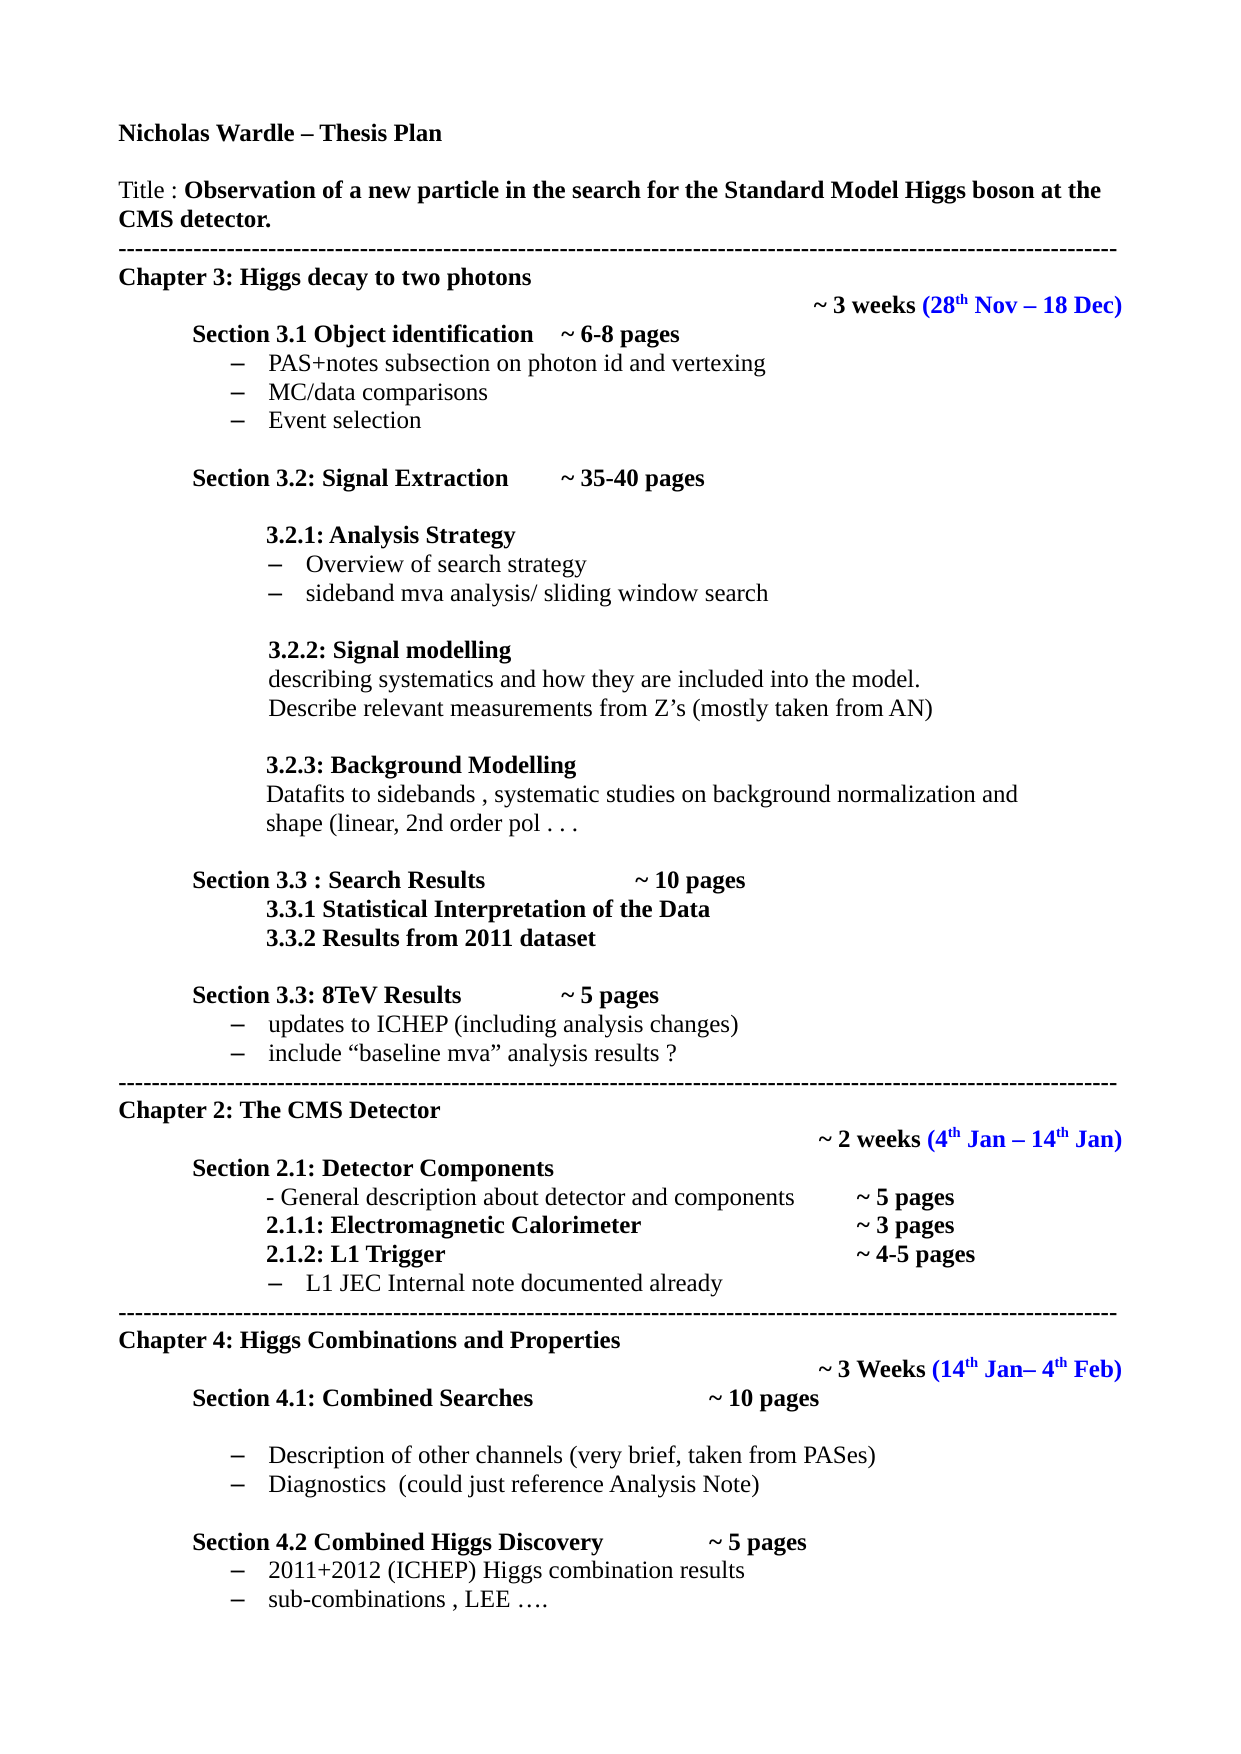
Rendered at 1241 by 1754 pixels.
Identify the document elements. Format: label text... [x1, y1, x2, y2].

text Section 3.1 Object identification ~ 6-8 pages [118, 319, 1122, 348]
list describing systematics and how they are included into the model. [231, 664, 1122, 693]
text Section 3.3 : Search Results ~ 10 pages [118, 866, 1122, 894]
text Section 4.2 Combined Higgs Discovery ~ 5 pages [118, 1527, 1122, 1556]
text Chapter 3: Higgs decay to two photons [118, 262, 1122, 291]
text ------------------------------------------------------------------------------------------------------------------------ [118, 233, 1122, 262]
text Nicholas Wardle – Thesis Plan [118, 118, 1122, 147]
list Diagnostics (could just reference Analysis Note) [231, 1469, 1122, 1498]
list PAS+notes subsection on photon id and vertexing [231, 348, 1122, 377]
text ~ 3 weeks (28th Nov – 18 Dec) [118, 291, 1122, 319]
text Section 4.1: Combined Searches ~ 10 pages [118, 1383, 1122, 1412]
text - General description about detector and components ~ 5 pages [118, 1182, 1122, 1211]
text Title : Observation of a new particle in the search for the Standard Model Higgs boson at the CMS detector. [118, 176, 1122, 233]
list L1 JEC Internal note documented already [268, 1268, 1122, 1297]
text Section 3.2: Signal Extraction ~ 35-40 pages [118, 463, 1122, 492]
list updates to ICHEP (including analysis changes) [231, 1009, 1122, 1038]
list include “baseline mva” analysis results ? [231, 1038, 1122, 1067]
list Event selection [231, 406, 1122, 434]
text 3.3.2 Results from 2011 dataset [118, 923, 1122, 952]
text Chapter 4: Higgs Combinations and Properties [118, 1326, 1122, 1354]
list Description of other channels (very brief, taken from PASes) [231, 1441, 1122, 1469]
text 3.2.1: Analysis Strategy [118, 521, 1122, 549]
list Overview of search strategy [268, 549, 1122, 578]
text ------------------------------------------------------------------------------------------------------------------------ [118, 1297, 1122, 1326]
list 2011+2012 (ICHEP) Higgs combination results [231, 1556, 1122, 1584]
text Datafits to sidebands , systematic studies on background normalization and shape (linear, 2nd order pol . . . [118, 779, 1122, 837]
list MC/data comparisons [231, 377, 1122, 406]
text Section 2.1: Detector Components [118, 1153, 1122, 1182]
text ~ 3 Weeks (14th Jan– 4th Feb) [118, 1354, 1122, 1383]
text Section 3.3: 8TeV Results ~ 5 pages [118, 981, 1122, 1009]
text Chapter 2: The CMS Detector [118, 1096, 1122, 1124]
text 3.2.3: Background Modelling [118, 751, 1122, 779]
text ~ 2 weeks (4th Jan – 14th Jan) [118, 1124, 1122, 1153]
text 2.1.1: Electromagnetic Calorimeter ~ 3 pages [118, 1211, 1122, 1239]
list Describe relevant measurements from Z’s (mostly taken from AN) [231, 693, 1122, 722]
list sub-combinations , LEE …. [231, 1584, 1122, 1613]
text 2.1.2: L1 Trigger ~ 4-5 pages [118, 1239, 1122, 1268]
list sideband mva analysis/ sliding window search [268, 578, 1122, 607]
text ------------------------------------------------------------------------------------------------------------------------ [118, 1067, 1122, 1096]
text 3.3.1 Statistical Interpretation of the Data [118, 894, 1122, 923]
list 3.2.2: Signal modelling [231, 636, 1122, 664]
